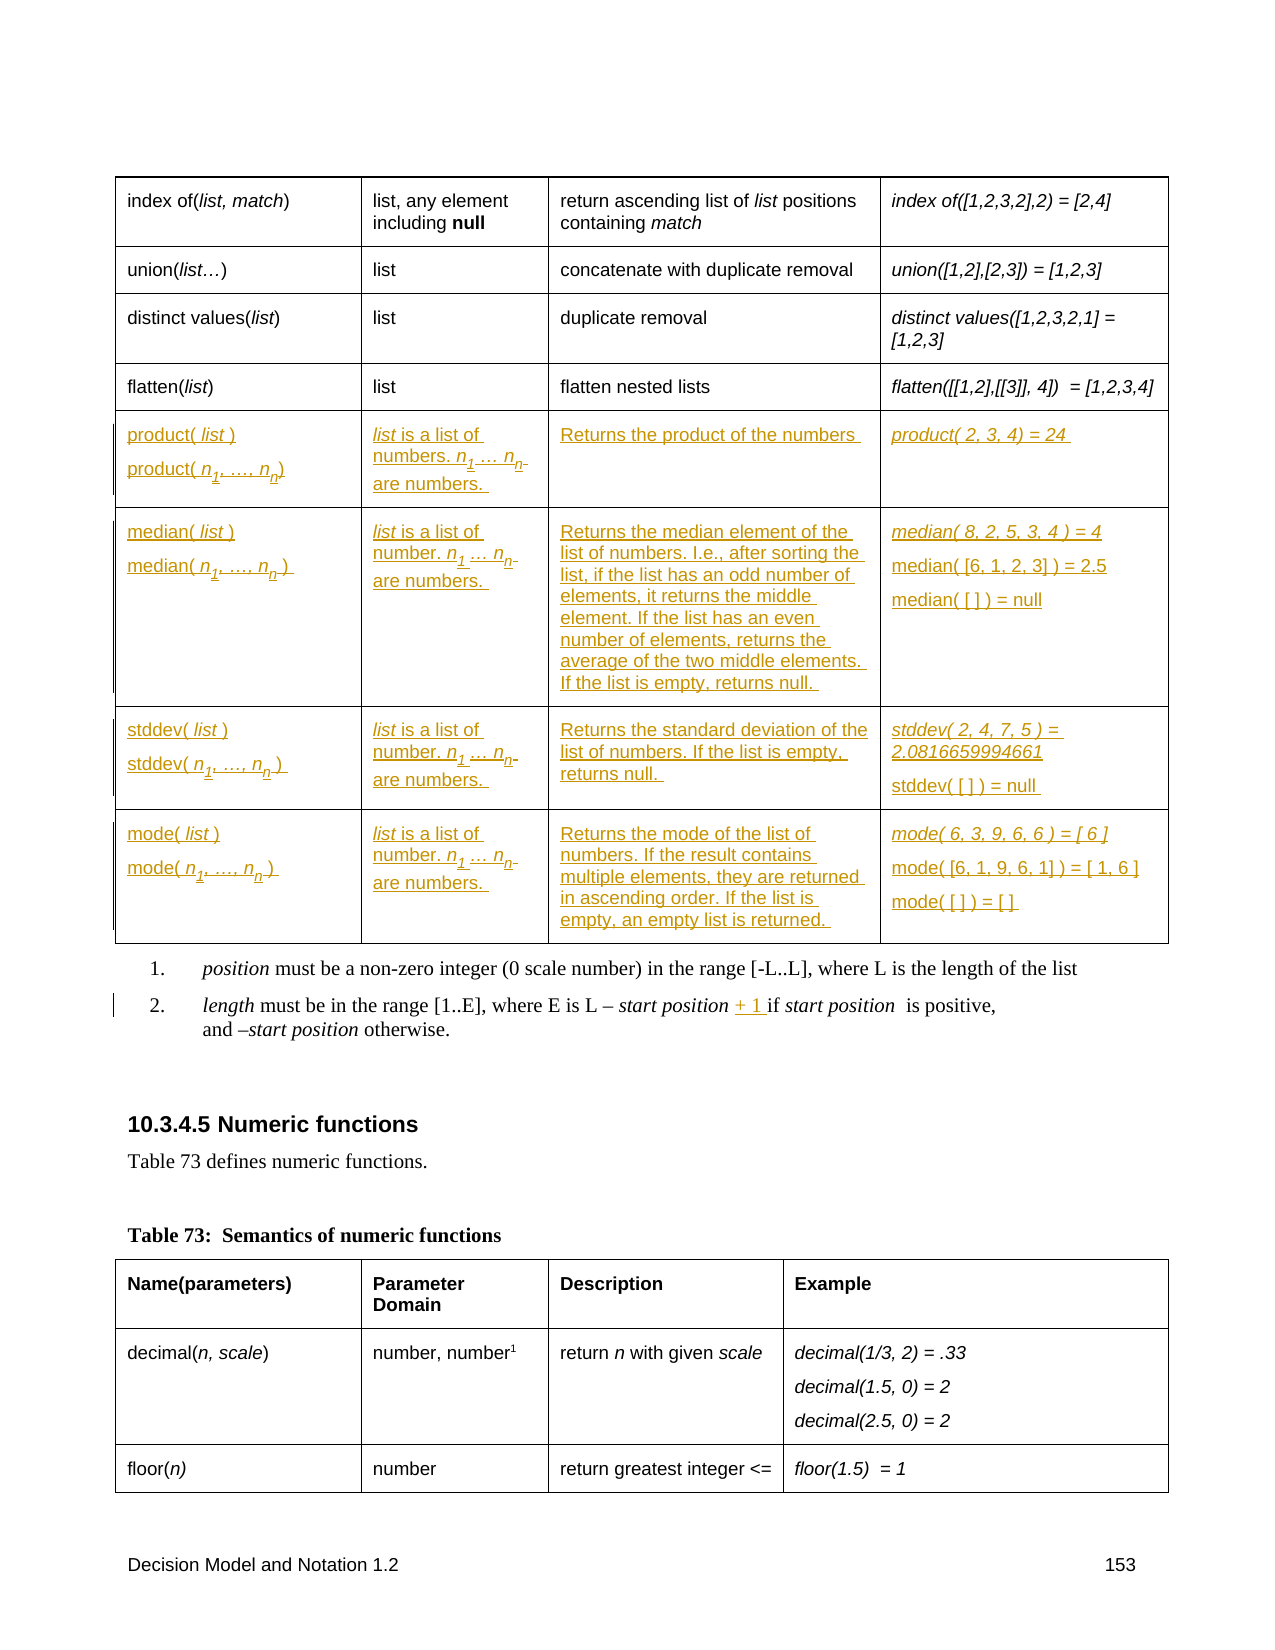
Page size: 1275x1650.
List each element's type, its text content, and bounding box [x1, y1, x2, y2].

table_cell floor(1.5) = 1 [784, 1445, 1168, 1492]
table_cell union([1,2],[2,3]) = [1,2,3] [881, 247, 1168, 293]
table_cell distinct values(list) [116, 294, 361, 362]
table_cell return greatest integer <= [549, 1445, 783, 1492]
table_cell list is a list of number. n1 … nn are numbers. [362, 810, 548, 943]
list length must be in the range [1..E], where E is L – start position + 1 if start position is positive, and –start position otherwise. [165, 993, 1147, 1041]
table_cell flatten([[1,2],[[3]], 4]) = [1,2,3,4] [881, 364, 1168, 410]
table_cell number, number1 [362, 1329, 548, 1444]
table_header Name(parameters) [116, 1260, 361, 1328]
table_cell mode( 6, 3, 9, 6, 6 ) = [ 6 ] mode( [6, 1, 9, 6, 1] ) = [ 1, 6 ] mode( [ ] ) = [ ] [881, 810, 1168, 943]
table_cell index of(list, match) [116, 178, 361, 246]
table_cell concatenate with duplicate removal [549, 247, 880, 293]
text Table 70 defines numeric functions. [127, 1149, 1147, 1173]
table_cell duplicate removal [549, 294, 880, 362]
table_cell index of([1,2,3,2],2) = [2,4] [881, 178, 1168, 246]
table_cell stddev( list ) stddev( n1, …, nn ) [116, 707, 361, 809]
table_cell list, any element including null [362, 178, 548, 246]
table_cell list is a list of number. n1 … nn are numbers. [362, 508, 548, 706]
table_cell decimal(n, scale) [116, 1329, 361, 1444]
table_cell list [362, 294, 548, 362]
table_header Example [784, 1260, 1168, 1328]
table_cell return n with given scale [549, 1329, 783, 1444]
table_cell product( list ) product( n1, …, nn) [116, 411, 361, 507]
table_cell floor(n) [116, 1445, 361, 1492]
table_cell Returns the product of the numbers [549, 411, 880, 507]
table_cell list [362, 247, 548, 293]
table_header Parameter Domain [362, 1260, 548, 1328]
table_cell distinct values([1,2,3,2,1] = [1,2,3] [881, 294, 1168, 362]
list position must be a non-zero integer (0 scale number) in the range [-L..L], where L is the length of the list [165, 956, 1147, 980]
table_cell list is a list of numbers. n1 … nn are numbers. [362, 411, 548, 507]
table_cell product( 2, 3, 4) = 24 [881, 411, 1168, 507]
table_cell Returns the median element of the list of numbers. I.e., after sorting the list, if the list has an odd number of elements, it returns the middle element. If the list has an even number of elements, returns the average of the two middle elements. If the list is empty, returns null. [549, 508, 880, 706]
table_cell median( list ) median( n1, …, nn ) [116, 508, 361, 706]
table_cell return ascending list of list positions containing match [549, 178, 880, 246]
table_cell union(list…) [116, 247, 361, 293]
table_cell list is a list of number. n1 … nn are numbers. [362, 707, 548, 809]
table_cell number [362, 1445, 548, 1492]
table_cell median( 8, 2, 5, 3, 4 ) = 4 median( [6, 1, 2, 3] ) = 2.5 median( [ ] ) = null [881, 508, 1168, 706]
table_cell flatten(list) [116, 364, 361, 410]
subtitle Numeric functions [127, 1111, 1147, 1137]
table_cell stddev( 2, 4, 7, 5 ) = 2.0816659994661 stddev( [ ] ) = null [881, 707, 1168, 809]
table_header Description [549, 1260, 783, 1328]
table_cell flatten nested lists [549, 364, 880, 410]
table_cell Returns the standard deviation of the list of numbers. If the list is empty, returns null. [549, 707, 880, 809]
table_cell list [362, 364, 548, 410]
table_cell decimal(1/3, 2) = .33 decimal(1.5, 0) = 2 decimal(2.5, 0) = 2 [784, 1329, 1168, 1444]
text Table 70: Semantics of numeric functions [127, 1223, 1147, 1247]
table_cell mode( list ) mode( n1, …, nn ) [116, 810, 361, 943]
table_cell Returns the mode of the list of numbers. If the result contains multiple elements, they are returned in ascending order. If the list is empty, an empty list is returned. [549, 810, 880, 943]
